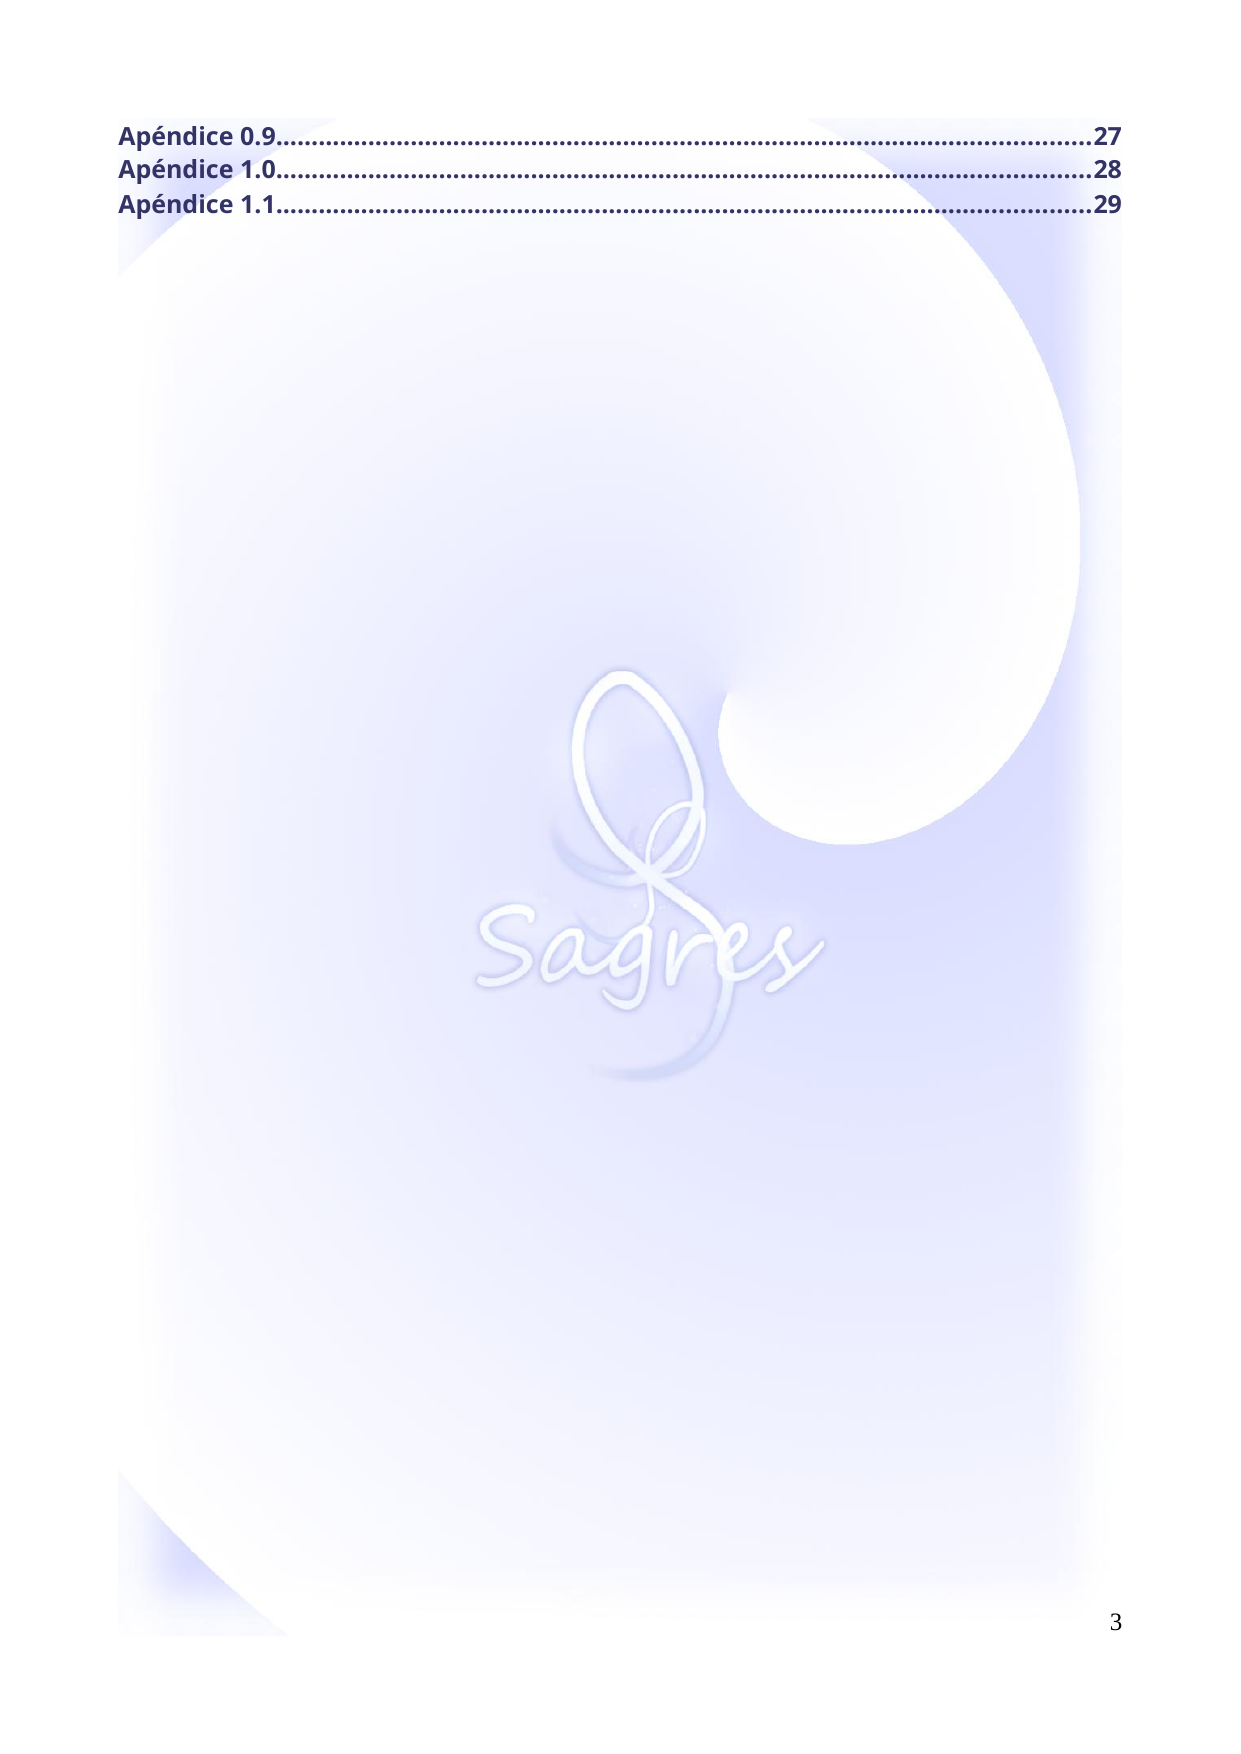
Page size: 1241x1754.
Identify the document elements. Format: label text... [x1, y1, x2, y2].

picture [118, 220, 1122, 1636]
text Apéndice 0.9 27 [118, 118, 1122, 152]
text Apéndice 1.0 28 [118, 152, 1122, 186]
text Apéndice 1.1 29 [118, 186, 1122, 220]
